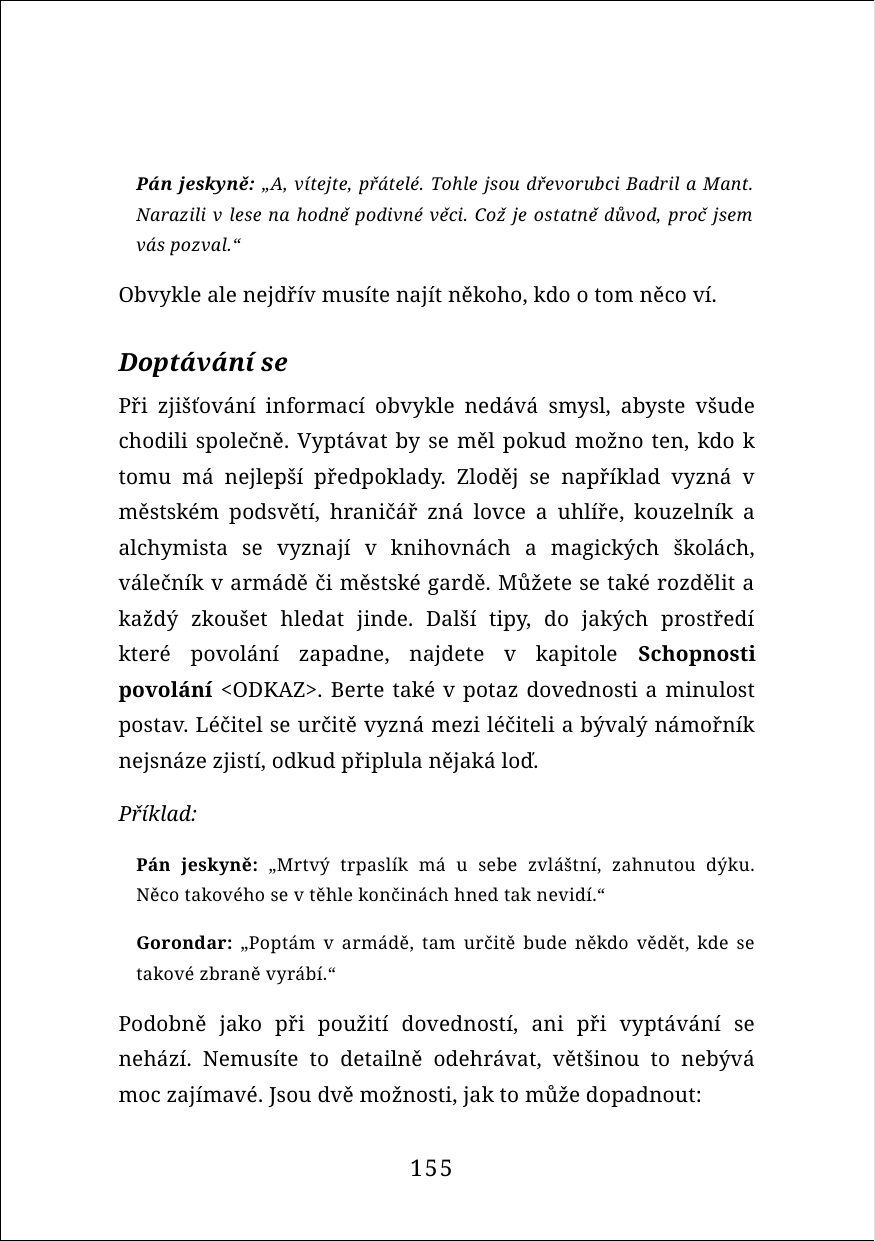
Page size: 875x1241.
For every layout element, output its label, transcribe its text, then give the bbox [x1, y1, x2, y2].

text Podobně jako při použití dovedností, ani při vyptávání se nehází. Nemusíte to detailně odehrávat, většinou to nebývá moc zajímavé. Jsou dvě možnosti, jak to může dopadnout: [118, 1009, 756, 1108]
subtitle Doptávání se [118, 345, 756, 379]
text Pán jeskyně: „A, vítejte, přátelé. Tohle jsou dřevorubci Badril a Mant. Narazili v lese na hodně podivné věci. Což je ostatně důvod, proč jsem vás pozval.“ [136, 172, 756, 256]
text Obvykle ale nejdřív musíte najít někoho, kdo o tom něco ví. [118, 280, 756, 308]
text Pán jeskyně: „Mrtvý trpaslík má u sebe zvláštní, zahnutou dýku. Něco takového se v těhle končinách hned tak nevidí.“ [136, 853, 756, 907]
text Gorondar: „Poptám v armádě, tam určitě bude někdo vědět, kde se takové zbraně vyrábí.“ [136, 931, 756, 985]
text Příklad: [118, 799, 756, 828]
text Při zjišťování informací obvykle nedává smysl, abyste všude chodili společně. Vyptávat by se měl pokud možno ten, kdo k tomu má nejlepší předpoklady. Zloděj se například vyzná v městském podsvětí, hraničář zná lovce a uhlíře, kouzelník a alchymista se vyznají v knihovnách a magických školách, válečník v armádě či městské gardě. Můžete se také rozdělit a každý zkoušet hledat jinde. Další tipy, do jakých prostředí které povolání zapadne, najdete v kapitole Schopnosti povolání <ODKAZ>. Berte také v potaz dovednosti a minulost postav. Léčitel se určitě vyzná mezi léčiteli a bývalý námořník nejsnáze zjistí, odkud připlula nějaká loď. [118, 391, 756, 774]
